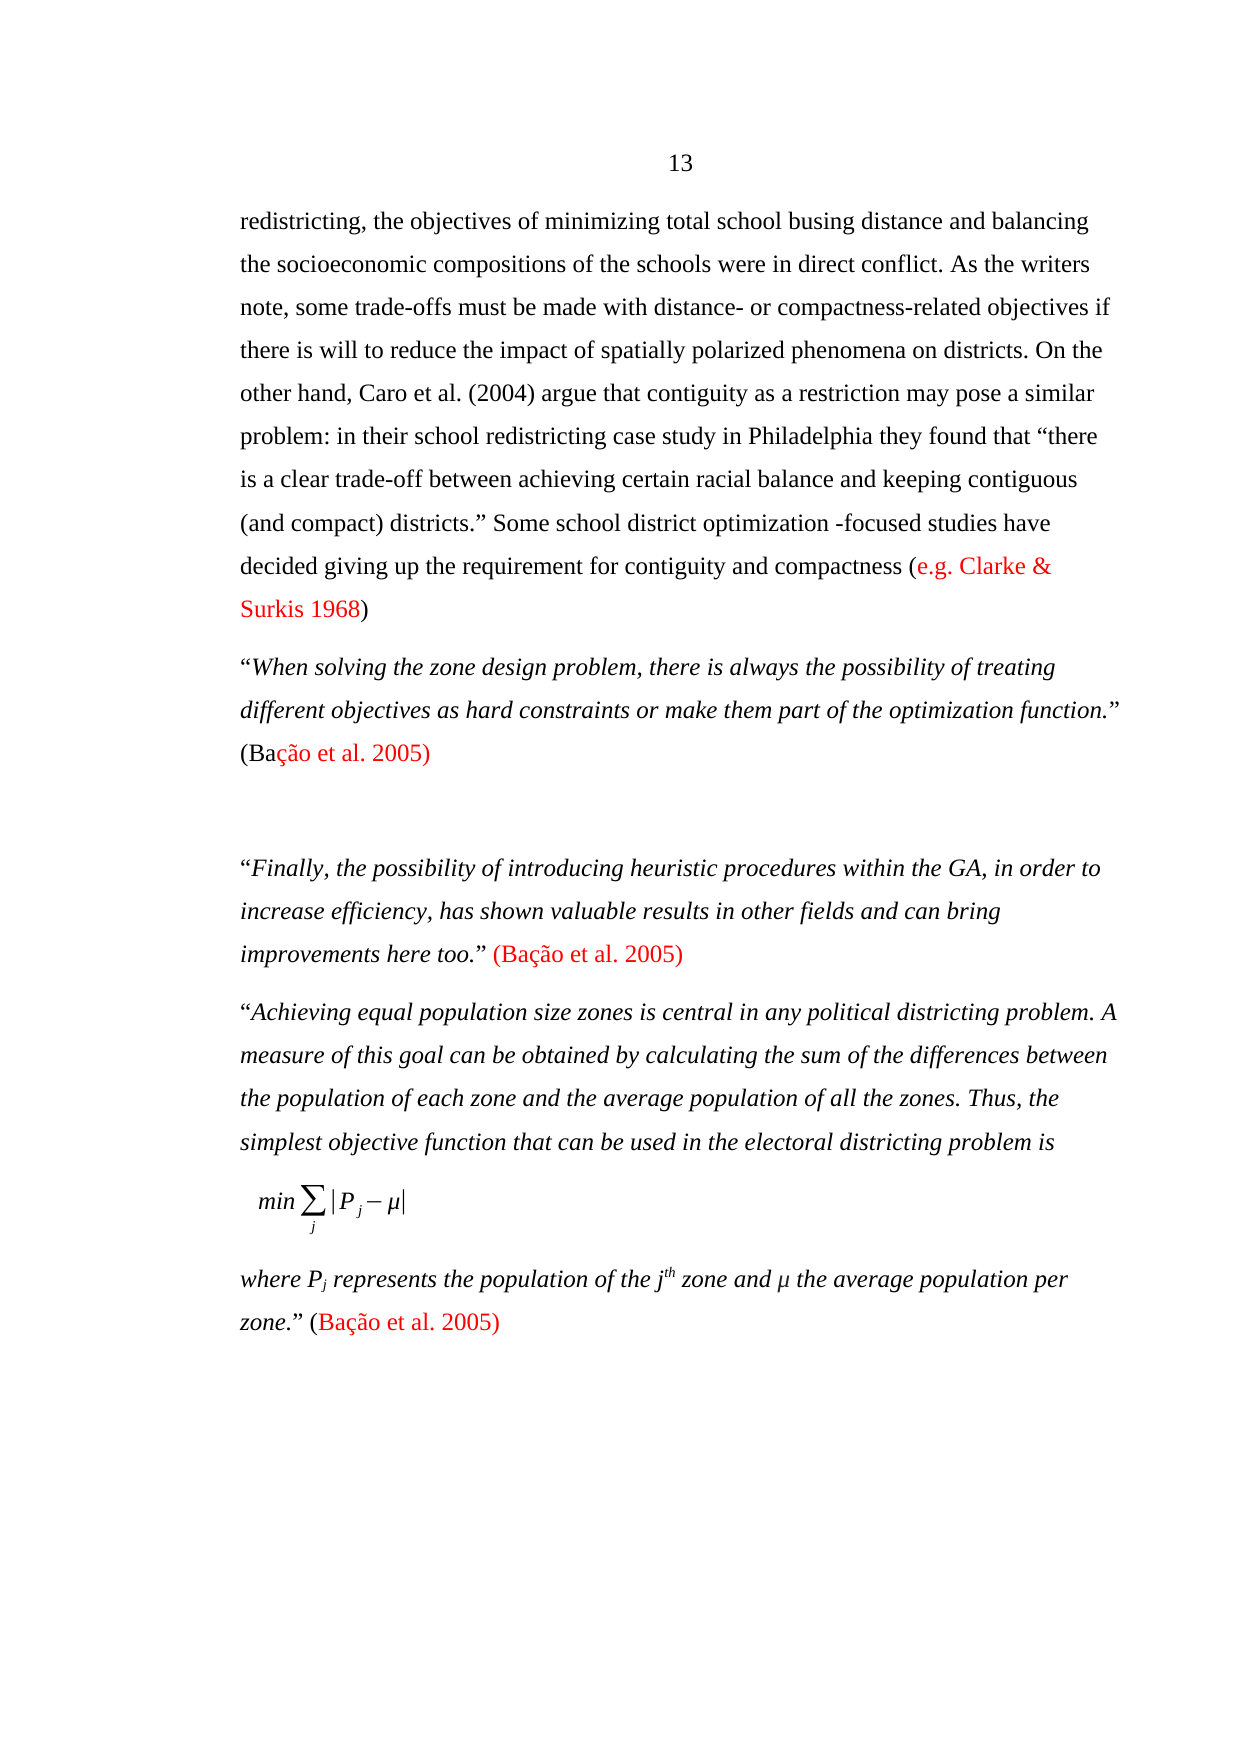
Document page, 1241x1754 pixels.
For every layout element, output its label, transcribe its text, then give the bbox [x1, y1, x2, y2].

text “When solving the zone design problem, there is always the possibility of treating different objectives as hard constraints or make them part of the optimization function.” (Bação et al. 2005) [240, 652, 1121, 767]
text “Achieving equal population size zones is central in any political districting problem. A measure of this goal can be obtained by calculating the sum of the differences between the population of each zone and the average population of all the zones. Thus, the simplest objective function that can be used in the electoral districting problem is [240, 997, 1121, 1155]
text redistricting, the objectives of minimizing total school busing distance and balancing the socioeconomic compositions of the schools were in direct conflict. As the writers note, some trade-offs must be made with distance- or compactness-related objectives if there is will to reduce the impact of spatially polarized phenomena on districts. On the other hand, Caro et al. (2004) argue that contiguity as a restriction may pose a similar problem: in their school redistricting case study in Philadelphia they found that “there is a clear trade-off between achieving certain racial balance and keeping contiguous (and compact) districts.” Some school district optimization -focused studies have decided giving up the requirement for contiguity and compactness (e.g. Clarke & Surkis 1968) [240, 206, 1121, 623]
text where Pj represents the population of the jth zone and μ the average population per zone.” (Bação et al. 2005) [240, 1264, 1121, 1336]
text “Finally, the possibility of introducing heuristic procedures within the GA, in order to increase efficiency, has shown valuable results in other fields and can bring improvements here too.” (Bação et al. 2005) [240, 853, 1121, 968]
